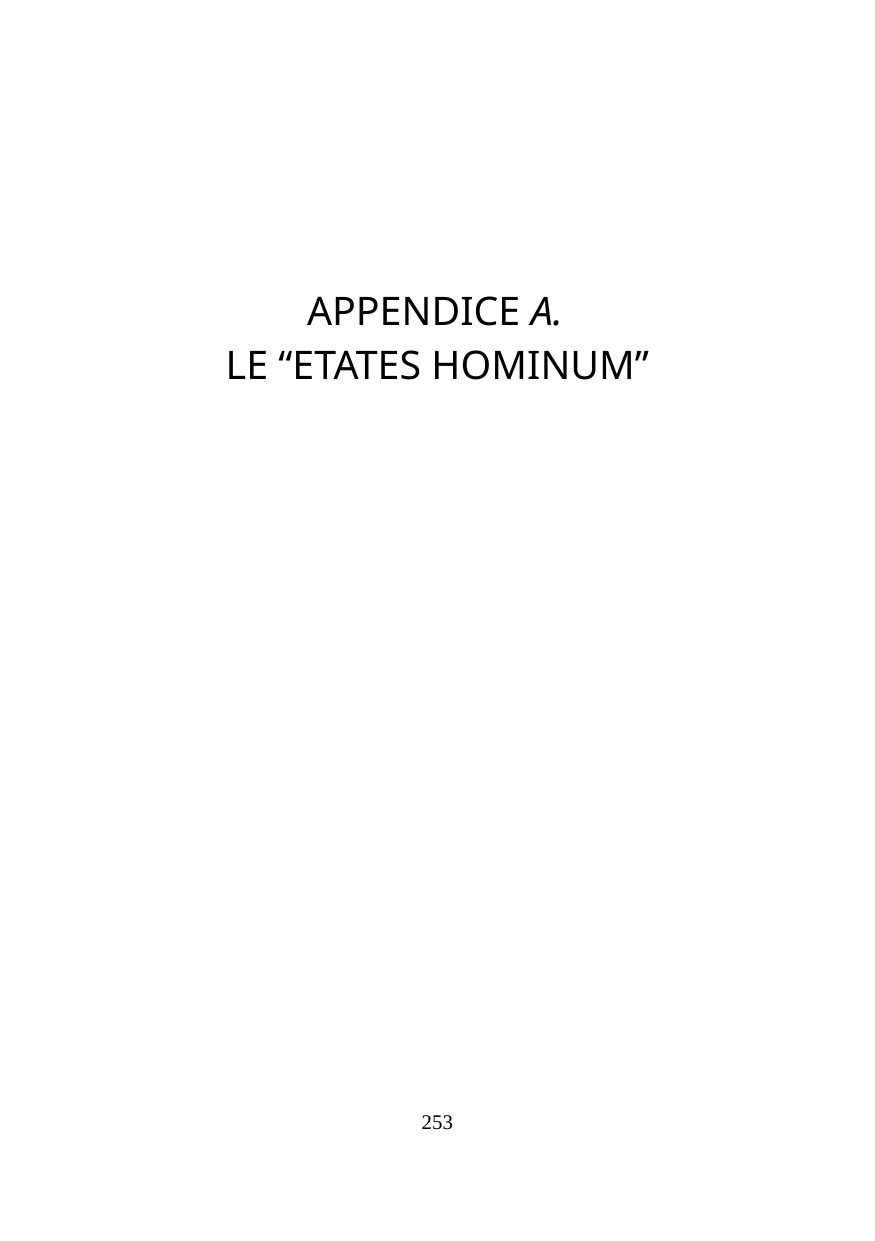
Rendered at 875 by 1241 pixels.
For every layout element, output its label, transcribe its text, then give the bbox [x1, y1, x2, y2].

subtitle APPENDICE A. LE “ETATES HOMINUM” [106, 283, 768, 391]
